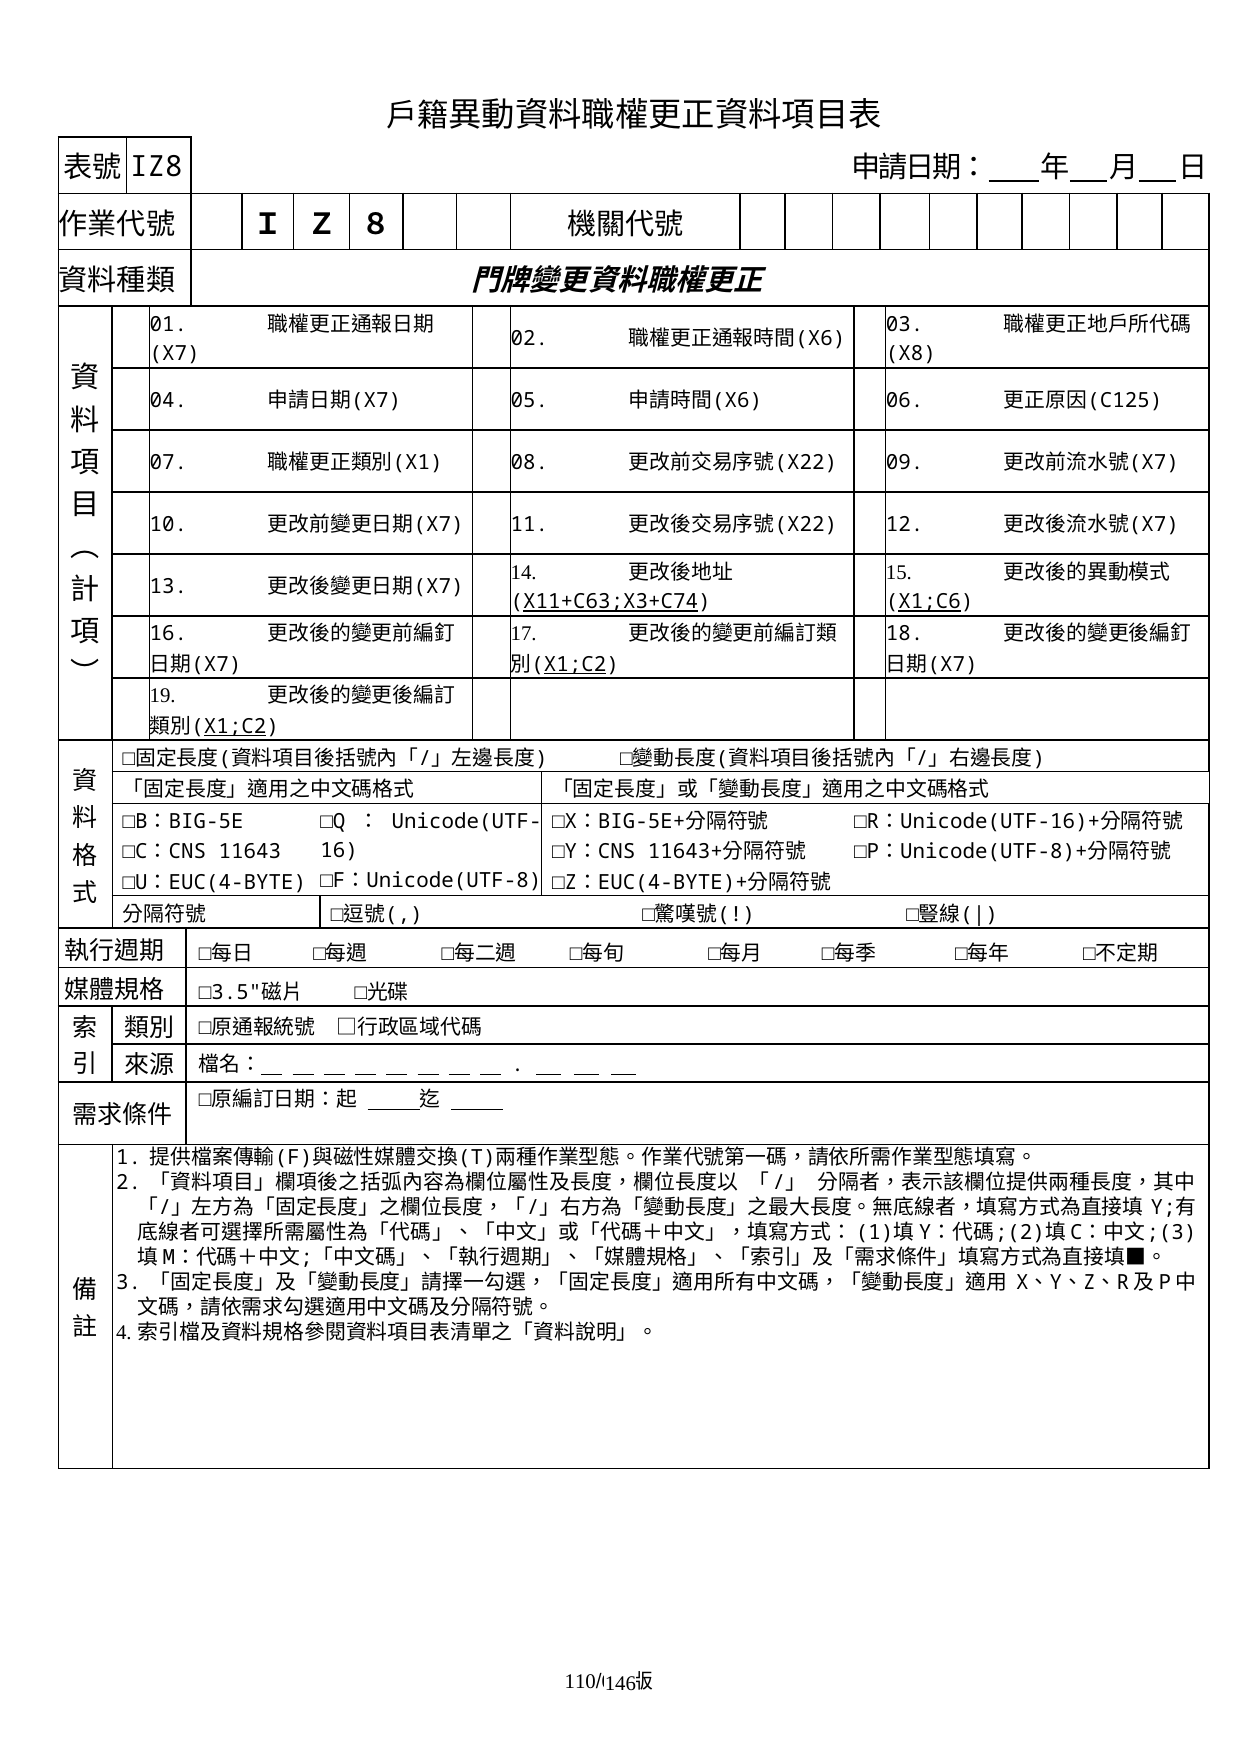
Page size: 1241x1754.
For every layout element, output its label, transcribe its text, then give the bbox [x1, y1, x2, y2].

table_cell [113, 369, 149, 429]
table_cell 「固定長度」適用之中文碼格式 [113, 772, 541, 803]
table_cell □驚嘆號(!) [632, 896, 896, 927]
table_cell □每二週 [441, 929, 569, 966]
table_cell [855, 617, 885, 677]
table_cell 類別 [113, 1007, 185, 1043]
table_cell □變動長度(資料項目後括號內「/」右邊長度) [609, 741, 1208, 771]
table_cell □3.5"磁片 [187, 968, 354, 1005]
table_cell [855, 307, 885, 367]
table_cell 表號 [59, 138, 126, 192]
table_cell 「固定長度」或「變動長度」適用之中文碼格式 [542, 772, 1209, 803]
table_cell 更改後流水號(X7) [886, 493, 1208, 553]
table_cell □Q：Unicode(UTF-16) □F：Unicode(UTF-8) [320, 804, 541, 895]
table_cell [1047, 968, 1208, 1005]
table_cell [473, 493, 510, 553]
table_cell □每季 [822, 929, 955, 966]
table_cell 資料格式 [59, 741, 112, 927]
table_cell [1070, 194, 1116, 249]
table_cell [113, 617, 149, 677]
table_cell 檔名： . [187, 1045, 1208, 1081]
table_cell □光碟 [354, 968, 720, 1005]
table_cell [473, 307, 510, 367]
table_cell □逗號(,) [321, 896, 632, 927]
table_cell 更改後交易序號(X22) [511, 493, 853, 553]
table_cell Ｉ [243, 194, 293, 249]
table_cell 更改後的變更前編訂類別(X1;C2) [511, 617, 853, 677]
table_cell □原通報統號 □行政區域代碼 [187, 1007, 1208, 1043]
table_cell 索引 [59, 1007, 111, 1081]
table_cell 備註 [59, 1145, 112, 1468]
table_cell □R：Unicode(UTF-16)+分隔符號 □P：Unicode(UTF-8)+分隔符號 [854, 804, 1208, 895]
table_cell [886, 679, 1208, 739]
table_cell □每年 [955, 929, 1083, 966]
table_cell [457, 194, 510, 249]
table_cell 資料項目︵計 項︶ [59, 307, 111, 739]
table_cell □X：BIG-5E+分隔符號 □Y：CNS 11643+分隔符號 □Z：EUC(4-BYTE)+分隔符號 [542, 804, 854, 895]
table_cell [833, 194, 879, 249]
table_cell [720, 968, 1047, 1005]
table_cell 資料種類 [59, 250, 190, 305]
table_cell □每週 [313, 929, 441, 966]
table_cell □不定期 [1083, 929, 1208, 966]
table_cell [113, 307, 149, 367]
table_cell 申請日期(X7) [150, 369, 472, 429]
table_cell 申請時間(X6) [511, 369, 853, 429]
table_cell [855, 555, 885, 615]
table_cell 提供檔案傳輸(F)與磁性媒體交換(T)兩種作業型態。作業代號第一碼，請依所需作業型態填寫。 「資料項目」欄項後之括弧內容為欄位屬性及長度，欄位長度以 「/」 分隔者，表示該欄位提供兩種長度，其中「/」左方為「固定長度」之欄位長度，「/」右方為「變動長度」之最大長度。無底線者，填寫方式為直接填Y;有底線者可選擇所需屬性為「代碼」、「中文」或「代碼＋中文」，填寫方式：(1)填Y：代碼;(2)填C：中文;(3)填M：代碼＋中文;「中文碼」、「執行週期」、「媒體規格」、「索引」及「需求條件」填寫方式為直接填■。 「固定長度」及「變動長度」請擇一勾選，「固定長度」適用所有中文碼，「變動長度」適用X、Y、Z、R及P中文碼，請依需求勾選適用中文碼及分隔符號。 索引檔及資料規格參閱資料項目表清單之「資料說明」。 [113, 1145, 1208, 1468]
table_cell 職權更正通報時間(X6) [511, 307, 853, 367]
table_cell 更改後的變更前編釘日期(X7) [150, 617, 472, 677]
table_cell 職權更正類別(X1) [150, 431, 472, 491]
table_cell 職權更正通報日期(X7) [150, 307, 472, 367]
table_cell 更改後的變更後編釘日期(X7) [886, 617, 1208, 677]
table_cell □每月 [696, 929, 822, 966]
table_cell [511, 679, 853, 739]
table_cell [1023, 194, 1069, 249]
table_cell [855, 493, 885, 553]
table_cell 更改後的變更後編訂類別(X1;C2) [150, 679, 472, 739]
table_cell ８ [350, 194, 402, 249]
table_cell □豎線(|) [896, 896, 1208, 927]
table_cell 機關代號 [511, 194, 739, 249]
table_cell □固定長度(資料項目後括號內「/」左邊長度) [113, 741, 609, 771]
table_cell [645, 1083, 1208, 1144]
table_cell [978, 194, 1021, 249]
table_cell [855, 431, 885, 491]
table_cell 分隔符號 [113, 896, 319, 927]
table_cell 執行週期 [59, 929, 185, 966]
table_cell 來源 [113, 1045, 185, 1081]
table_cell [113, 679, 149, 739]
table_cell [113, 431, 149, 491]
table_cell □每旬 [570, 929, 696, 966]
table_cell □每日 [187, 929, 313, 966]
table_cell [855, 679, 885, 739]
table_cell [404, 194, 456, 249]
table_cell 更改後變更日期(X7) [150, 555, 472, 615]
table_cell [113, 493, 149, 553]
table_cell □B：BIG-5E □C：CNS 11643 □U：EUC(4-BYTE) [113, 804, 320, 895]
table_header 戶籍異動資料職權更正資料項目表 [58, 88, 1209, 136]
table_cell [786, 194, 832, 249]
table_cell [881, 194, 929, 249]
table_cell [1163, 194, 1208, 249]
table_cell [473, 369, 510, 429]
table_cell 更改前變更日期(X7) [150, 493, 472, 553]
table_cell 申請日期： 年 月 日 [192, 136, 1209, 192]
table_cell 媒體規格 [59, 968, 185, 1005]
table_cell 作業代號 [59, 194, 190, 249]
table_cell [113, 555, 149, 615]
table_cell IZ8 [127, 138, 190, 192]
table_cell [741, 194, 784, 249]
table_cell [192, 194, 241, 249]
table_cell 更改前交易序號(X22) [511, 431, 853, 491]
table_cell [473, 431, 510, 491]
table_cell 更改後的異動模式(X1;C6) [886, 555, 1208, 615]
table_cell [473, 555, 510, 615]
table_cell □原編訂日期：起 迄 [187, 1083, 645, 1144]
table_cell [473, 679, 510, 739]
table_cell [473, 617, 510, 677]
table_cell 門牌變更資料職權更正 [192, 250, 1208, 305]
table_cell [930, 194, 976, 249]
table_cell 更正原因(C125) [886, 369, 1208, 429]
table_cell 職權更正地戶所代碼(X8) [886, 307, 1208, 367]
table_cell 更改前流水號(X7) [886, 431, 1208, 491]
table_cell Ｚ [294, 194, 349, 249]
table_cell [855, 369, 885, 429]
table_cell 需求條件 [59, 1083, 185, 1144]
table_cell [1118, 194, 1161, 249]
table_cell 更改後地址(X11+C63;X3+C74) [511, 555, 853, 615]
